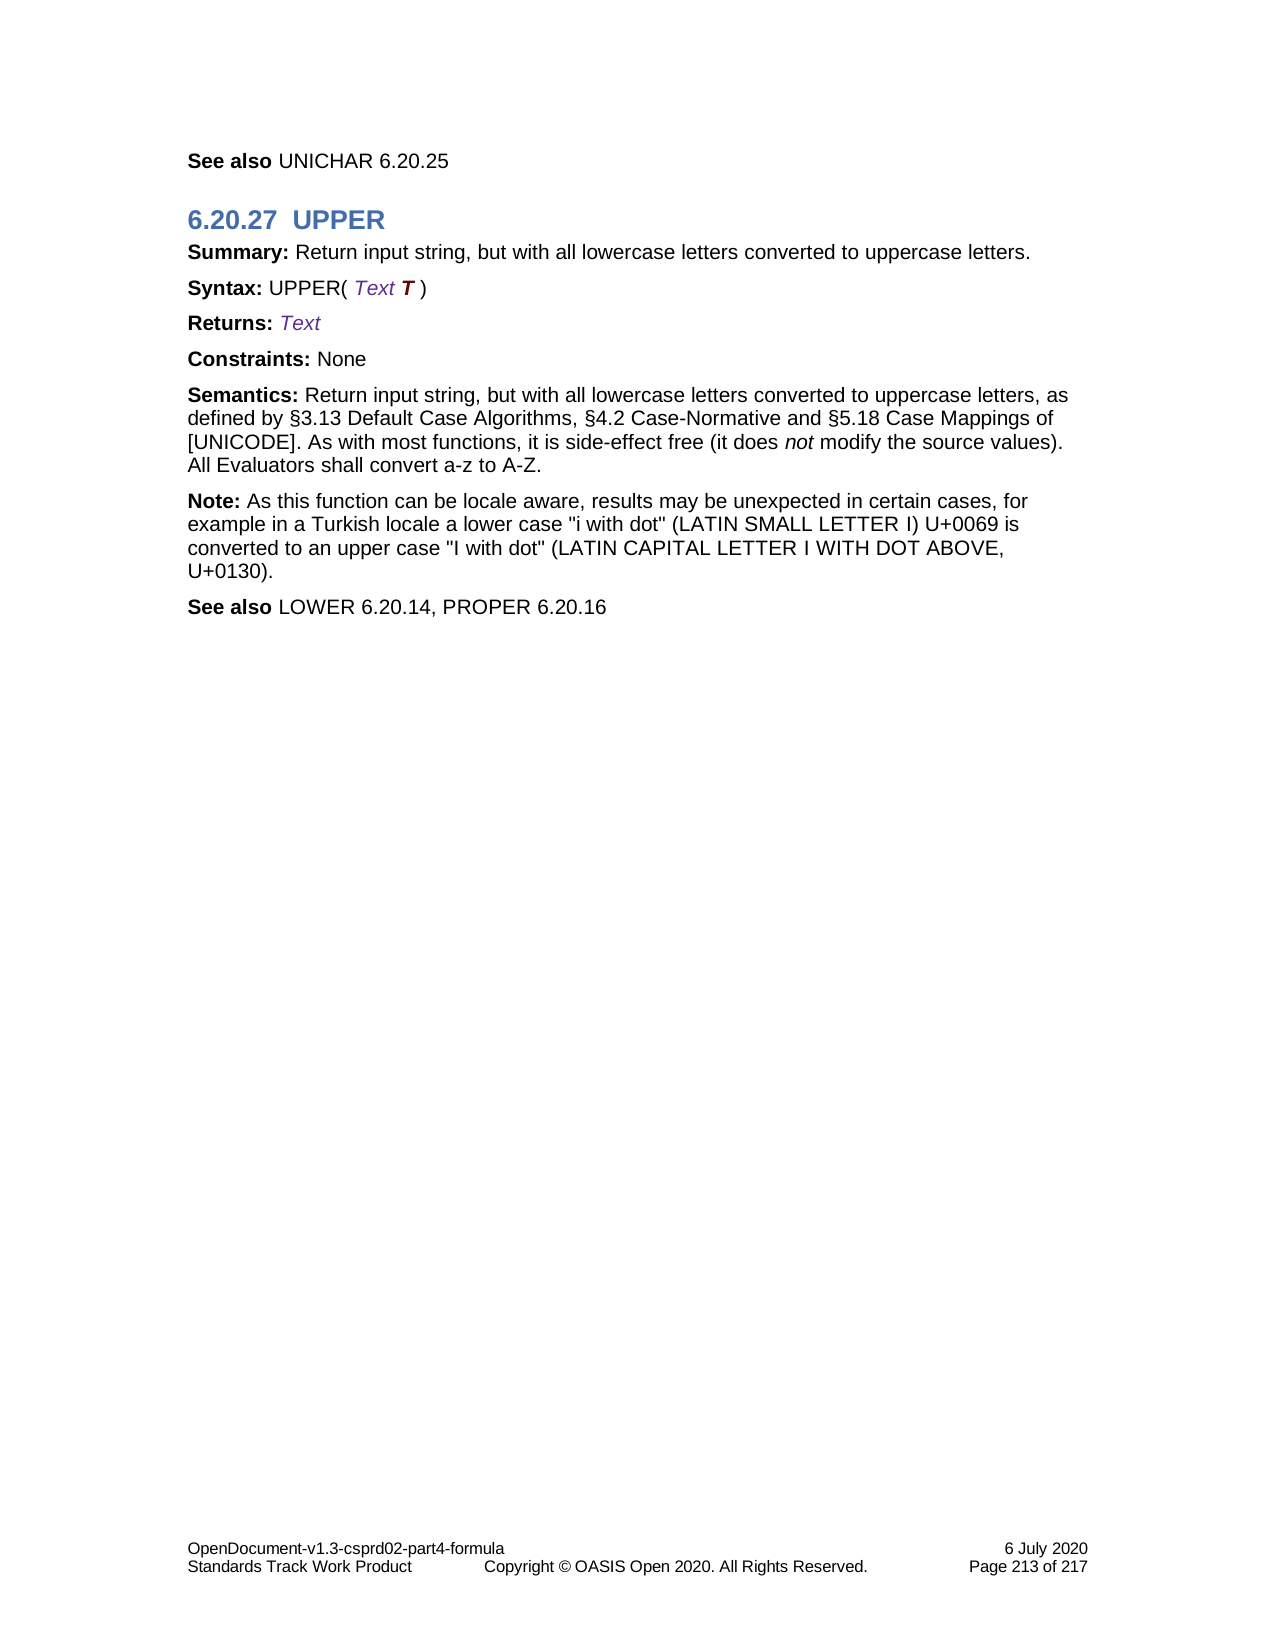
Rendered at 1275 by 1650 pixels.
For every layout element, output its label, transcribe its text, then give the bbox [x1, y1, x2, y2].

text See also UNICHAR 6.20.25 [187, 150, 1088, 173]
text Note: As this function can be locale aware, results may be unexpected in certain cases, for example in a Turkish locale a lower case "i with dot" (LATIN SMALL LETTER I) U+0069 is converted to an upper case "I with dot" (LATIN CAPITAL LETTER I WITH DOT ABOVE, U+0130). [187, 489, 1088, 583]
text Returns: Text [187, 312, 1088, 335]
subtitle UPPER [187, 204, 1088, 234]
text Constraints: None [187, 347, 1088, 371]
text Summary: Return input string, but with all lowercase letters converted to uppercase letters. [187, 241, 1088, 264]
text Semantics: Return input string, but with all lowercase letters converted to uppercase letters, as defined by §3.13 Default Case Algorithms, §4.2 Case-Normative and §5.18 Case Mappings of [UNICODE]. As with most functions, it is side-effect free (it does not modify the source values). All Evaluators shall convert a-z to A-Z. [187, 383, 1088, 477]
text See also LOWER 6.20.14, PROPER 6.20.16 [187, 596, 1088, 619]
text Syntax: UPPER( Text T ) [187, 276, 1088, 300]
